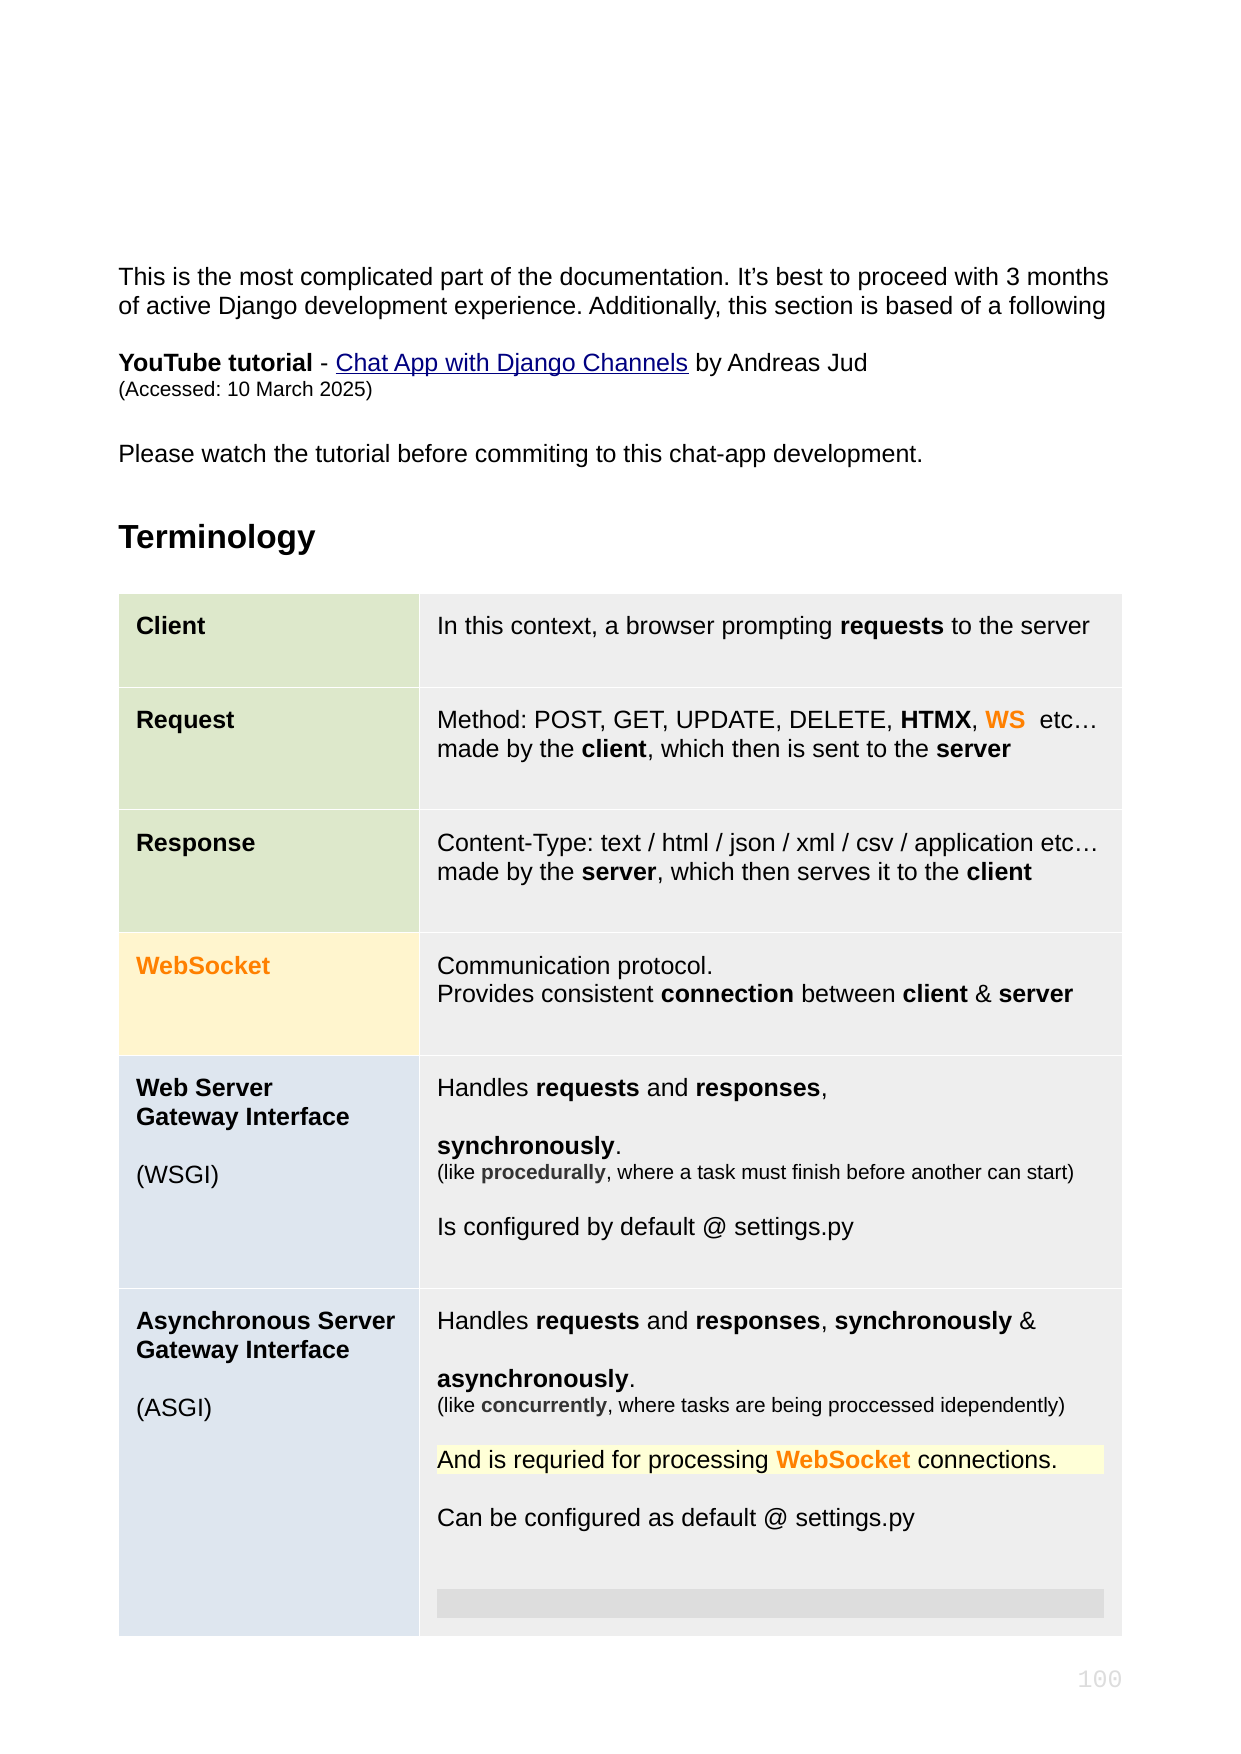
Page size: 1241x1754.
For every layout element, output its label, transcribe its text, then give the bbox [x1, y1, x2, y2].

text YouTube tutorial - Chat App with Django Channels by Andreas Jud [118, 348, 1122, 377]
table_cell Method: POST, GET, UPDATE, DELETE, HTMX, WS etc… made by the client, which then is sent to the server [420, 688, 1122, 809]
table_header In this context, a browser prompting requests to the server [420, 594, 1122, 687]
table_cell Handles requests and responses, synchronously & asynchronously. (like concurrently, where tasks are being proccessed idependently) And is requried for processing WebSocket connections. Can be configured as default @ settings.py [420, 1289, 1122, 1636]
table_cell Web Server Gateway Interface (WSGI) [119, 1056, 419, 1288]
table_cell WebSocket [119, 933, 419, 1055]
text (Accessed: 10 March 2025) [118, 377, 1122, 401]
table_cell Response [119, 810, 419, 932]
table_cell Asynchronous Server Gateway Interface (ASGI) [119, 1289, 419, 1636]
table_cell Content-Type: text / html / json / xml / csv / application etc… made by the server, which then serves it to the client [420, 810, 1122, 932]
subtitle Terminology [118, 518, 1122, 556]
table_cell Request [119, 688, 419, 809]
text This is the most complicated part of the documentation. It’s best to proceed with 3 months of active Django development experience. Additionally, this section is based of a following [118, 262, 1122, 319]
text Please watch the tutorial before commiting to this chat-app development. [118, 439, 1122, 468]
table_header Client [119, 594, 419, 687]
table_cell Handles requests and responses, synchronously. (like procedurally, where a task must finish before another can start) Is configured by default @ settings.py [420, 1056, 1122, 1288]
table_cell Communication protocol. Provides consistent connection between client & server [420, 933, 1122, 1055]
